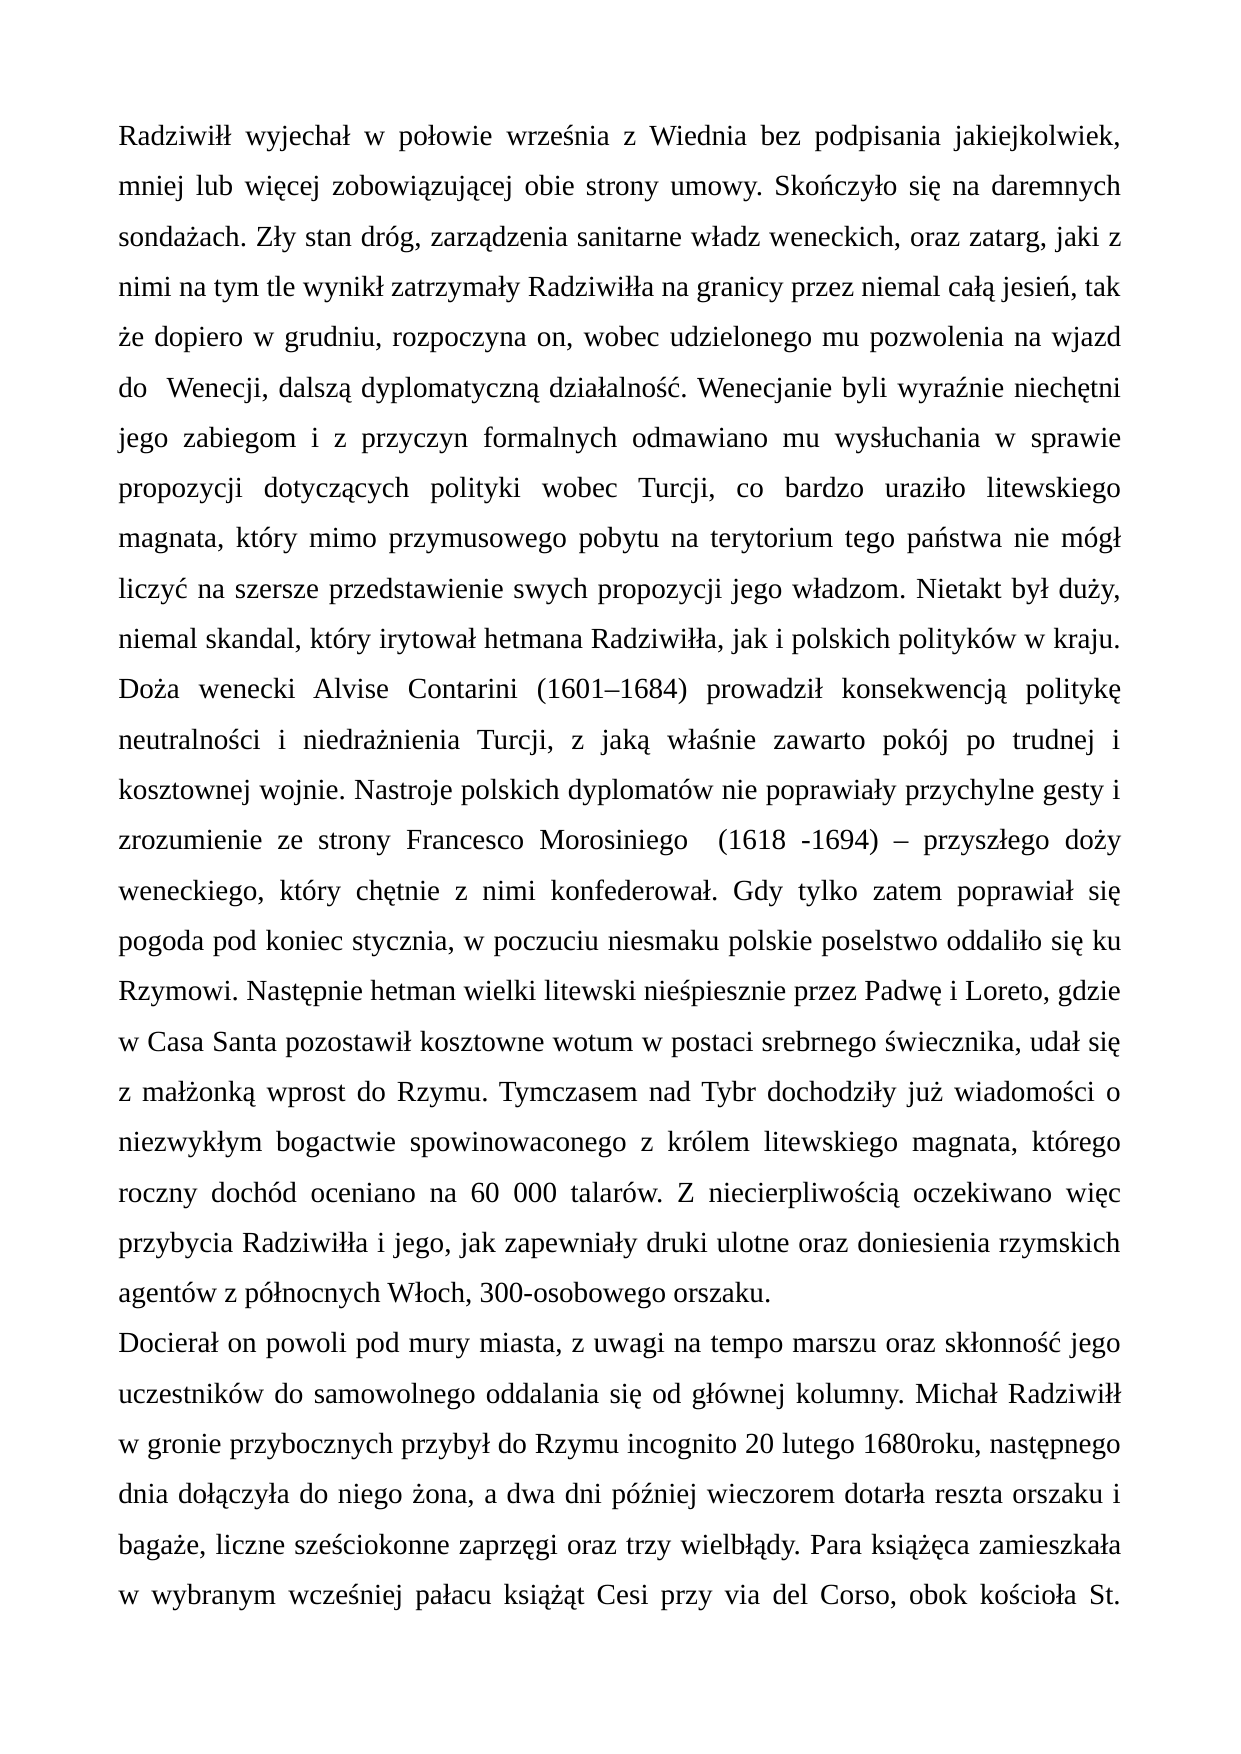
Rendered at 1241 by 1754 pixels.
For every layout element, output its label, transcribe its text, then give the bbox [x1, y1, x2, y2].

text Docierał on powoli pod mury miasta, z uwagi na tempo marszu oraz skłonność jego uczestników do samowolnego oddalania się od głównej kolumny. Michał Radziwiłł w gronie przybocznych przybył do Rzymu incognito 20 lutego 1680roku, następnego dnia dołączyła do niego żona, a dwa dni później wieczorem dotarła reszta orszaku i bagaże, liczne sześciokonne zaprzęgi oraz trzy wielbłądy. Para książęca zamieszkała w wybranym wcześniej pałacu książąt Cesi przy via del Corso, obok kościoła St. [118, 1326, 1122, 1611]
text Radziwiłł wyjechał w połowie września z Wiednia bez podpisania jakiejkolwiek, mniej lub więcej zobowiązującej obie strony umowy. Skończyło się na daremnych sondażach. Zły stan dróg, zarządzenia sanitarne władz weneckich, oraz zatarg, jaki z nimi na tym tle wynikł zatrzymały Radziwiłła na granicy przez niemal całą jesień, tak że dopiero w grudniu, rozpoczyna on, wobec udzielonego mu pozwolenia na wjazd do Wenecji, dalszą dyplomatyczną działalność. Wenecjanie byli wyraźnie niechętni jego zabiegom i z przyczyn formalnych odmawiano mu wysłuchania w sprawie propozycji dotyczących polityki wobec Turcji, co bardzo uraziło litewskiego magnata, który mimo przymusowego pobytu na terytorium tego państwa nie mógł liczyć na szersze przedstawienie swych propozycji jego władzom. Nietakt był duży, niemal skandal, który irytował hetmana Radziwiłła, jak i polskich polityków w kraju. Doża wenecki Alvise Contarini (1601–1684) prowadził konsekwencją politykę neutralności i niedrażnienia Turcji, z jaką właśnie zawarto pokój po trudnej i kosztownej wojnie. Nastroje polskich dyplomatów nie poprawiały przychylne gesty i zrozumienie ze strony Francesco Morosiniego (1618 -1694) – przyszłego doży weneckiego, który chętnie z nimi konfederował. Gdy tylko zatem poprawiał się pogoda pod koniec stycznia, w poczuciu niesmaku polskie poselstwo oddaliło się ku Rzymowi. Następnie hetman wielki litewski nieśpiesznie przez Padwę i Loreto, gdzie w Casa Santa pozostawił kosztowne wotum w postaci srebrnego świecznika, udał się z małżonką wprost do Rzymu. Tymczasem nad Tybr dochodziły już wiadomości o niezwykłym bogactwie spowinowaconego z królem litewskiego magnata, którego roczny dochód oceniano na 60 000 talarów. Z niecierpliwością oczekiwano więc przybycia Radziwiłła i jego, jak zapewniały druki ulotne oraz doniesienia rzymskich agentów z północnych Włoch, 300-osobowego orszaku. [118, 118, 1122, 1309]
